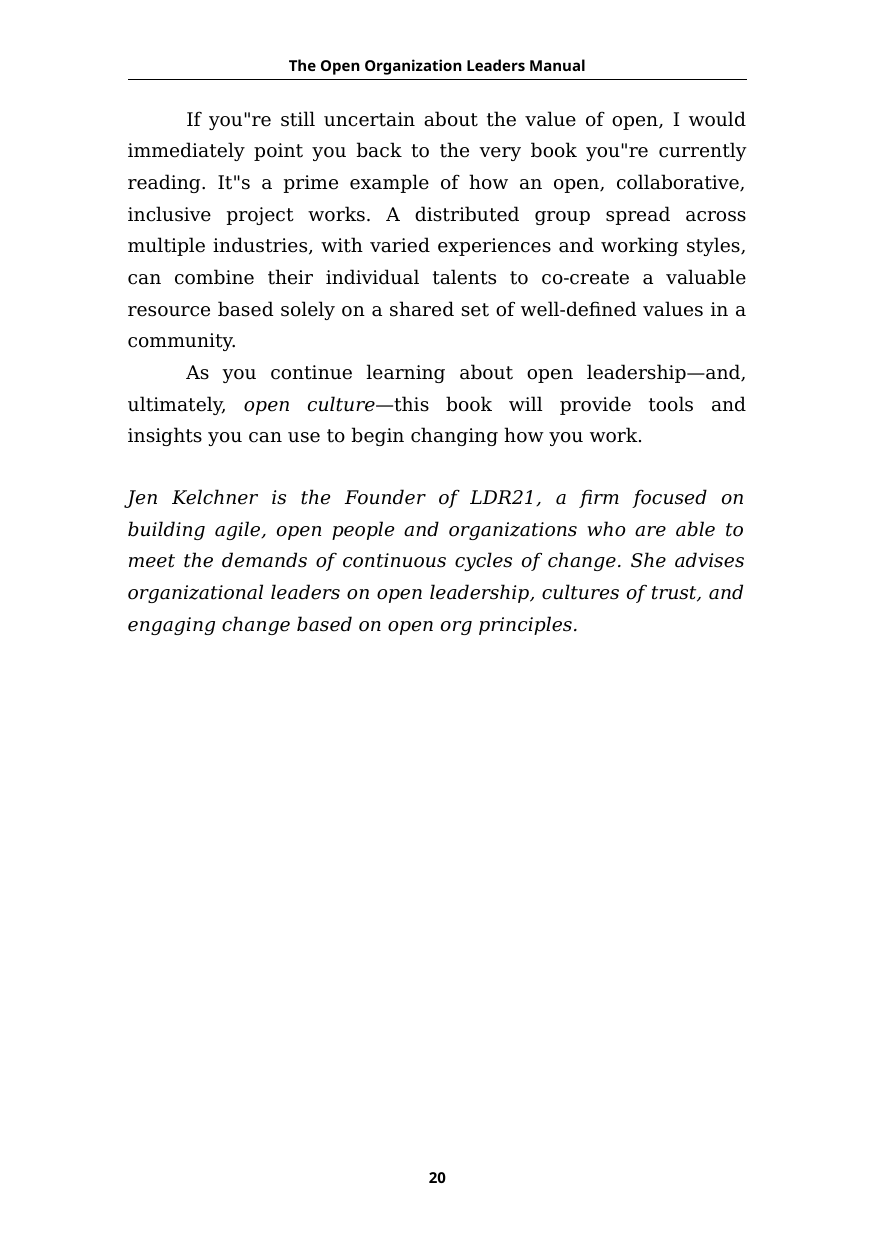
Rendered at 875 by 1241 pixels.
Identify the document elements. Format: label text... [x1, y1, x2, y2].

text If you"re still uncertain about the value of open, I would immediately point you back to the very book you"re currently reading. It"s a prime example of how an open, collaborative, inclusive project works. A distributed group spread across multiple industries, with varied experiences and working styles, can combine their individual talents to co-create a valuable resource based solely on a shared set of well-defined values in a community. [127, 109, 747, 352]
text Jen Kelchner is the Founder of LDR21, a firm focused on building agile, open people and organizations who are able to meet the demands of continuous cycles of change. She advises organizational leaders on open leadership, cultures of trust, and engaging change based on open org principles. [127, 487, 747, 636]
text As you continue learning about open leadership—and, ultimately, open culture—this book will provide tools and insights you can use to begin changing how you work. [127, 362, 747, 447]
